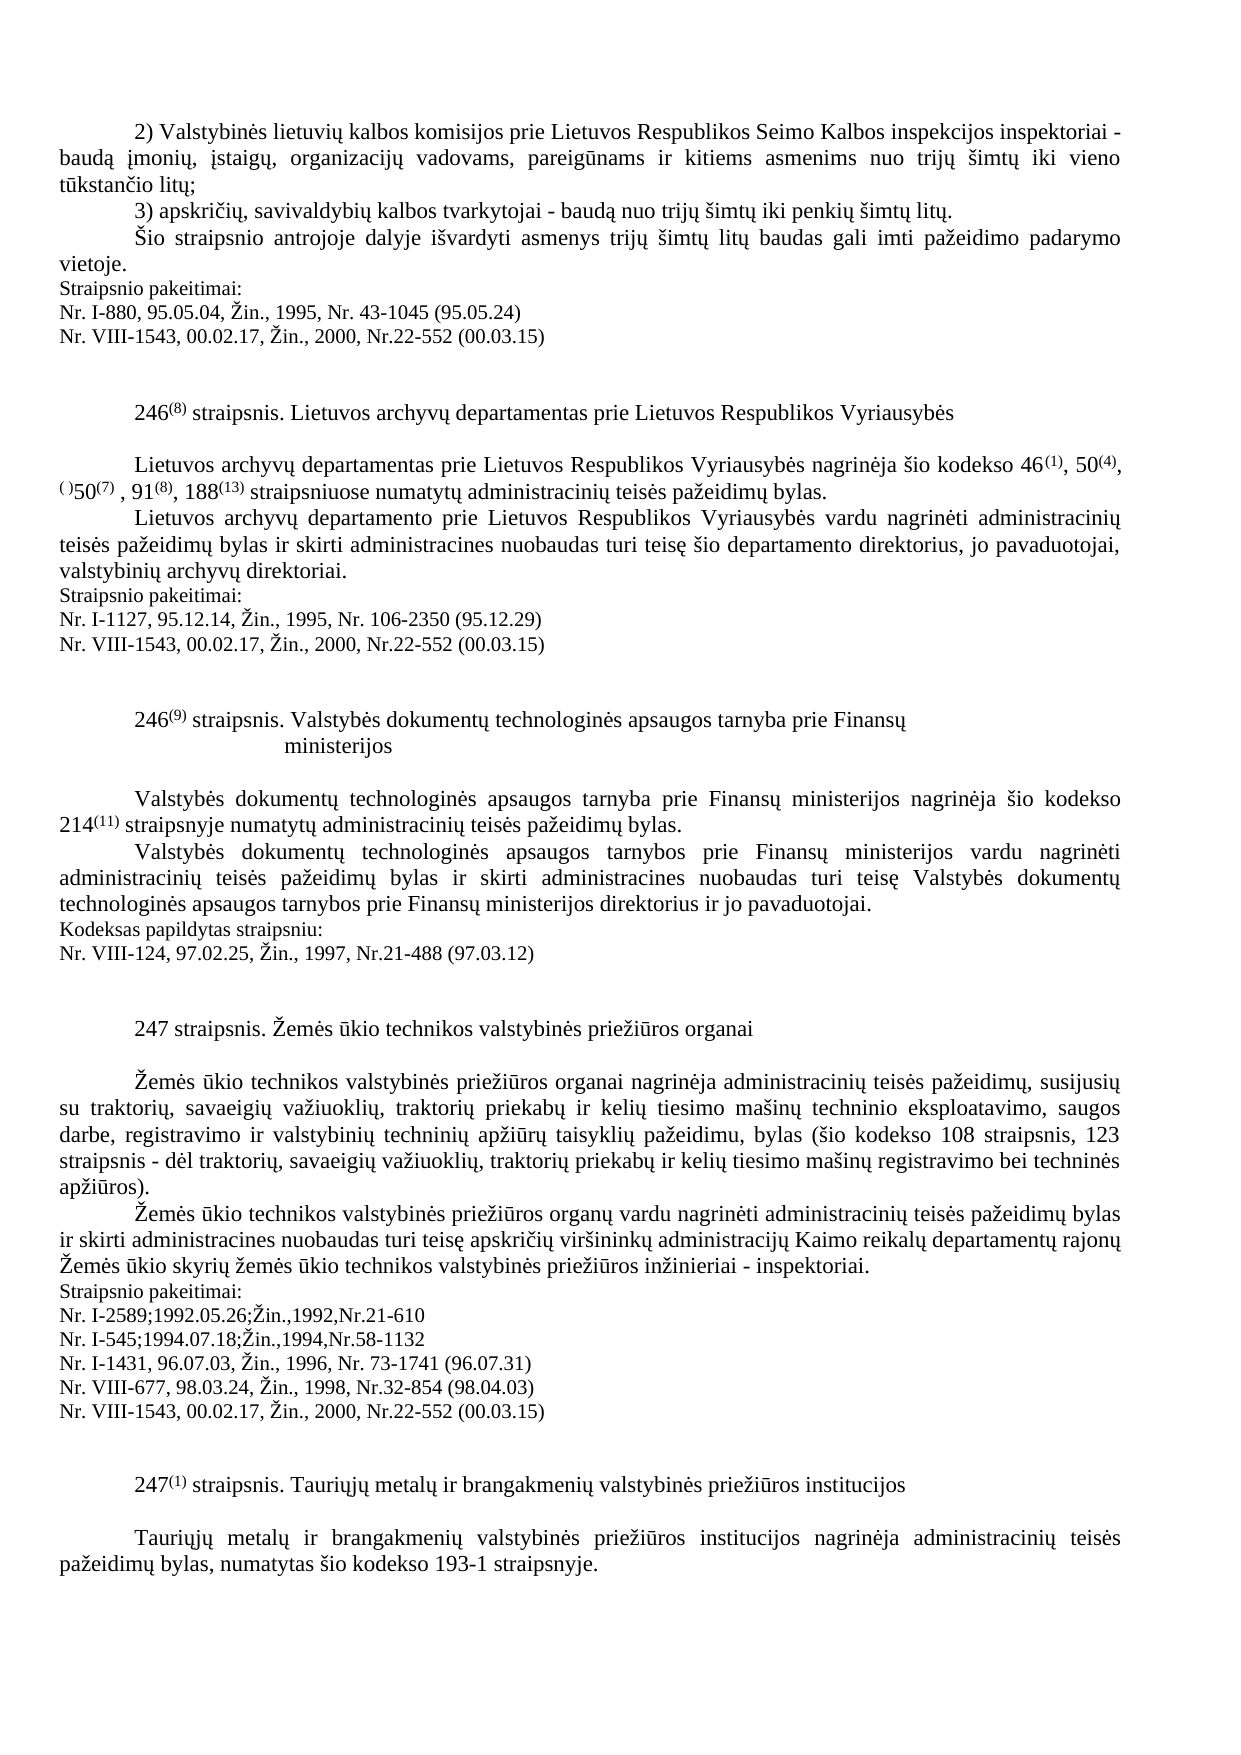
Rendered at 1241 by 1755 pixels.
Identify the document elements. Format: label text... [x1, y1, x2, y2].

text Straipsnio pakeitimai: [59, 1279, 1122, 1303]
text Nr. VIII-677, 98.03.24, Žin., 1998, Nr.32-854 (98.04.03) [59, 1375, 1122, 1399]
text 246(8) straipsnis. Lietuvos archyvų departamentas prie Lietuvos Respublikos Vyriausybės [59, 399, 1122, 425]
text Nr. VIII-1543, 00.02.17, Žin., 2000, Nr.22-552 (00.03.15) [59, 324, 1122, 348]
text Nr. VIII-124, 97.02.25, Žin., 1997, Nr.21-488 (97.03.12) [59, 941, 1122, 965]
text Straipsnio pakeitimai: [59, 276, 1122, 300]
text Nr. VIII-1543, 00.02.17, Žin., 2000, Nr.22-552 (00.03.15) [59, 631, 1122, 656]
text 247 straipsnis. Žemės ūkio technikos valstybinės priežiūros organai [59, 1015, 1122, 1042]
text 3) apskričių, savivaldybių kalbos tvarkytojai - baudą nuo trijų šimtų iki penkių šimtų litų. [59, 197, 1122, 223]
text 246(9) straipsnis. Valstybės dokumentų technologinės apsaugos tarnyba prie Finansų [59, 706, 1122, 732]
text Lietuvos archyvų departamento prie Lietuvos Respublikos Vyriausybės vardu nagrinėti administracinių teisės pažeidimų bylas ir skirti administracines nuobaudas turi teisę šio departamento direktorius, jo pavaduotojai, valstybinių archyvų direktoriai. [59, 504, 1122, 583]
text Žemės ūkio technikos valstybinės priežiūros organai nagrinėja administracinių teisės pažeidimų, susijusių su traktorių, savaeigių važiuoklių, traktorių priekabų ir kelių tiesimo mašinų techninio eksploatavimo, saugos darbe, registravimo ir valstybinių techninių apžiūrų taisyklių pažeidimu, bylas (šio kodekso 108 straipsnis, 123 straipsnis - dėl traktorių, savaeigių važiuoklių, traktorių priekabų ir kelių tiesimo mašinų registravimo bei techninės apžiūros). [59, 1068, 1122, 1200]
text Nr. I-1127, 95.12.14, Žin., 1995, Nr. 106-2350 (95.12.29) [59, 607, 1122, 631]
text Nr. I-880, 95.05.04, Žin., 1995, Nr. 43-1045 (95.05.24) [59, 300, 1122, 324]
text Nr. I-2589;1992.05.26;Žin.,1992,Nr.21-610 [59, 1303, 1122, 1327]
text Nr. I-1431, 96.07.03, Žin., 1996, Nr. 73-1741 (96.07.31) [59, 1351, 1122, 1375]
text Nr. I-545;1994.07.18;Žin.,1994,Nr.58-1132 [59, 1327, 1122, 1351]
text Straipsnio pakeitimai: [59, 583, 1122, 607]
text Lietuvos archyvų departamentas prie Lietuvos Respublikos Vyriausybės nagrinėja šio kodekso 46(1), 50(4),( )50(7) , 91(8), 188(13) straipsniuose numatytų administracinių teisės pažeidimų bylas. [59, 452, 1122, 504]
text ministerijos [209, 732, 1122, 759]
text Žemės ūkio technikos valstybinės priežiūros organų vardu nagrinėti administracinių teisės pažeidimų bylas ir skirti administracines nuobaudas turi teisę apskričių viršininkų administracijų Kaimo reikalų departamentų rajonų Žemės ūkio skyrių žemės ūkio technikos valstybinės priežiūros inžinieriai - inspektoriai. [59, 1200, 1122, 1279]
text Šio straipsnio antrojoje dalyje išvardyti asmenys trijų šimtų litų baudas gali imti pažeidimo padarymo vietoje. [59, 223, 1122, 276]
text 2) Valstybinės lietuvių kalbos komisijos prie Lietuvos Respublikos Seimo Kalbos inspekcijos inspektoriai - baudą įmonių, įstaigų, organizacijų vadovams, pareigūnams ir kitiems asmenims nuo trijų šimtų iki vieno tūkstančio litų; [59, 118, 1122, 197]
text Nr. VIII-1543, 00.02.17, Žin., 2000, Nr.22-552 (00.03.15) [59, 1399, 1122, 1423]
text 247(1) straipsnis. Tauriųjų metalų ir brangakmenių valstybinės priežiūros institucijos [59, 1471, 1122, 1498]
text Tauriųjų metalų ir brangakmenių valstybinės priežiūros institucijos nagrinėja administracinių teisės pažeidimų bylas, numatytas šio kodekso 193-1 straipsnyje. [59, 1524, 1122, 1577]
text Valstybės dokumentų technologinės apsaugos tarnyba prie Finansų ministerijos nagrinėja šio kodekso 214(11) straipsnyje numatytų administracinių teisės pažeidimų bylas. [59, 785, 1122, 838]
text Valstybės dokumentų technologinės apsaugos tarnybos prie Finansų ministerijos vardu nagrinėti administracinių teisės pažeidimų bylas ir skirti administracines nuobaudas turi teisę Valstybės dokumentų technologinės apsaugos tarnybos prie Finansų ministerijos direktorius ir jo pavaduotojai. [59, 838, 1122, 917]
text Kodeksas papildytas straipsniu: [59, 917, 1122, 941]
